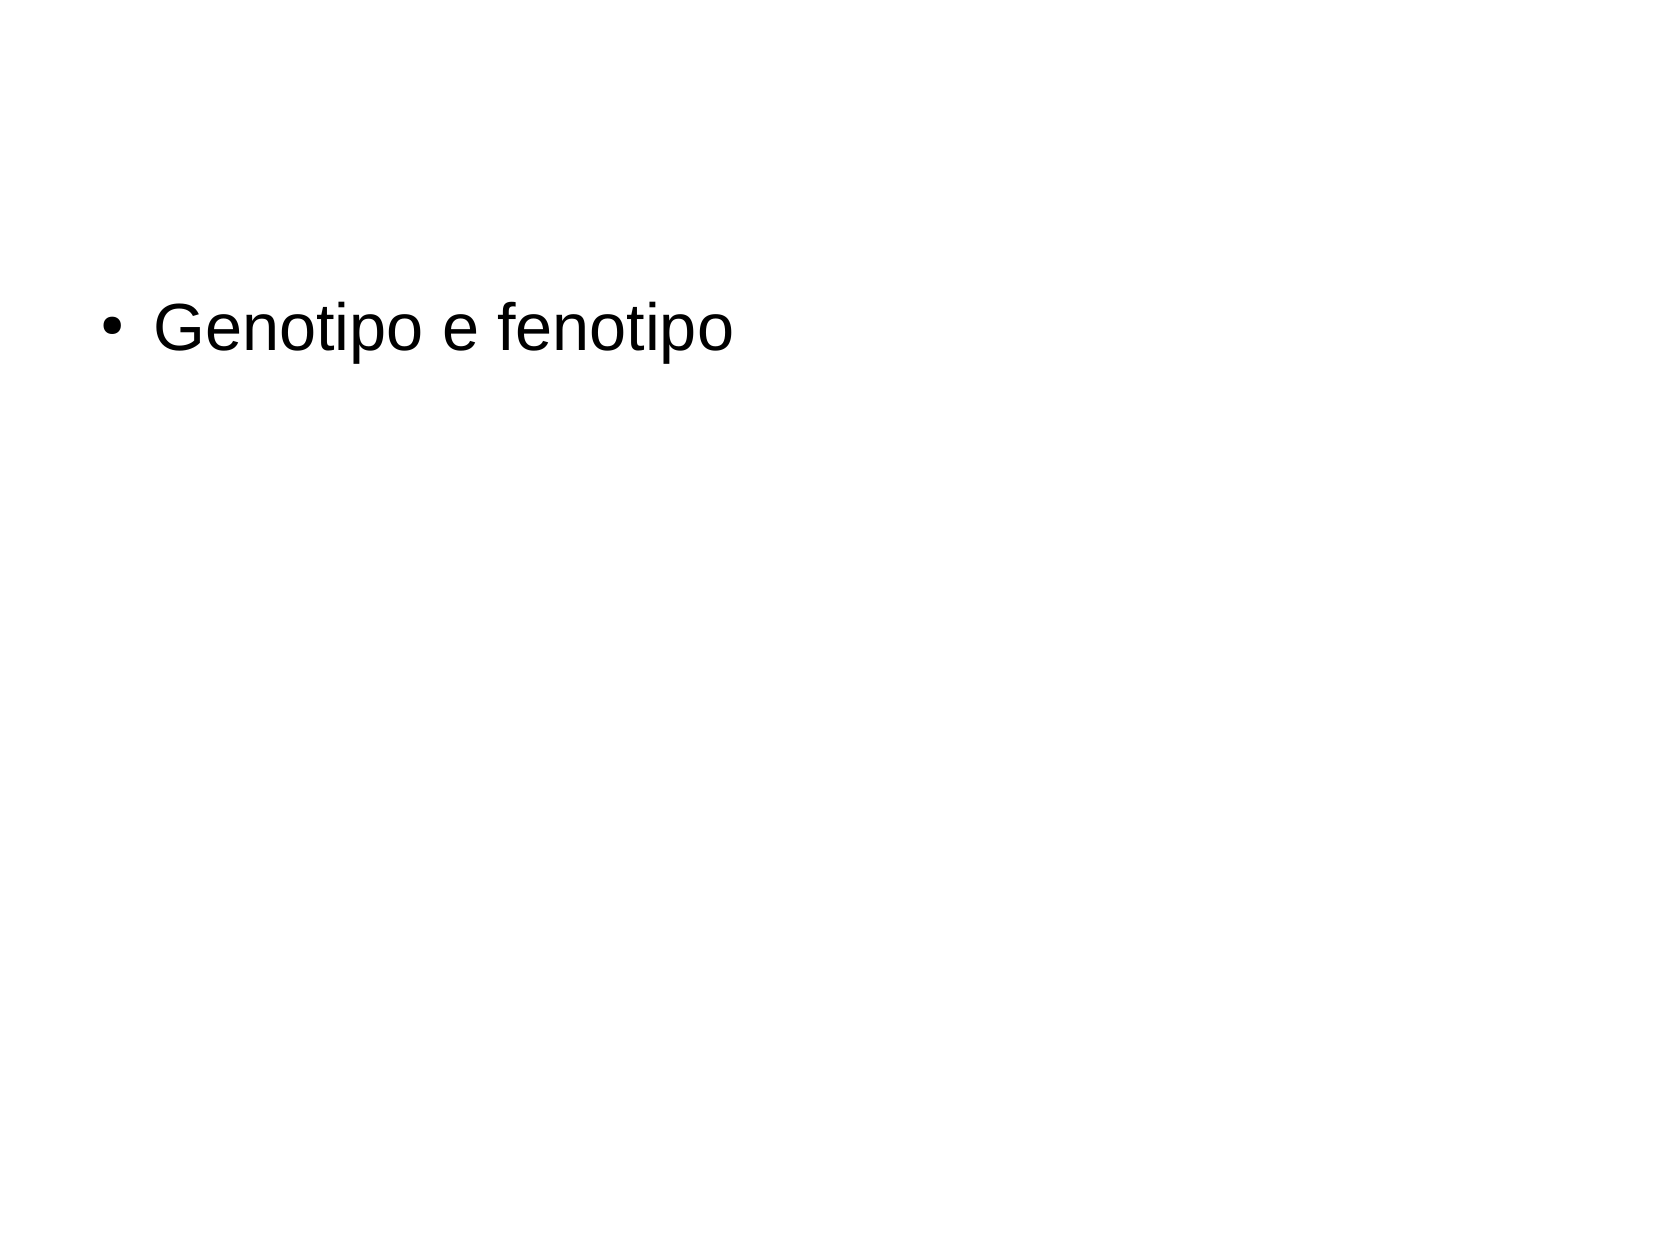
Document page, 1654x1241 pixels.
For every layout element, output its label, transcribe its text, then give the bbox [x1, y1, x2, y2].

list Genotipo e fenotipo [82, 290, 1571, 1010]
